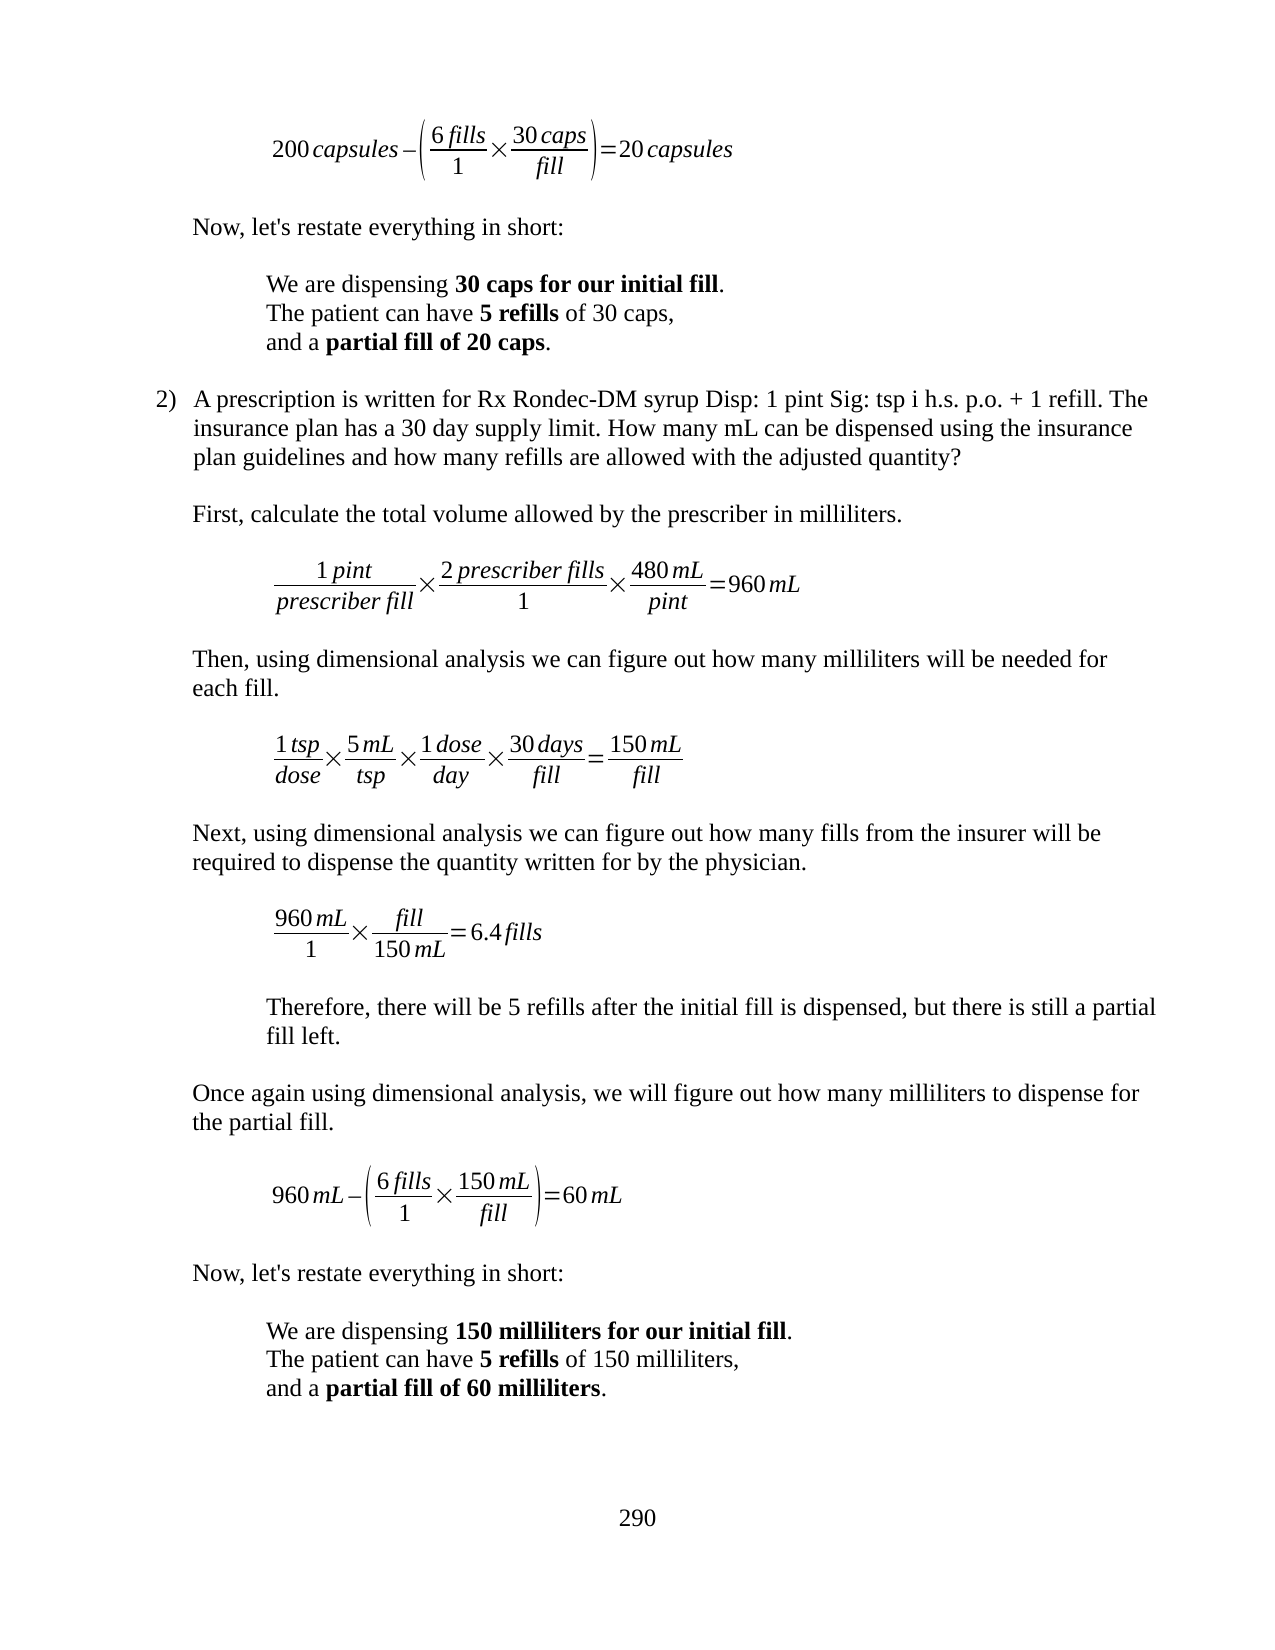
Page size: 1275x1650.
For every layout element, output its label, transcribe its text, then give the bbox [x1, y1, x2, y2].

text First, calculate the total volume allowed by the prescriber in milliliters. [192, 499, 1157, 528]
text Now, let's restate everything in short: [192, 1258, 1157, 1287]
text and a partial fill of 20 caps. [266, 327, 1157, 355]
text The patient can have 5 refills of 30 caps, [266, 298, 1157, 327]
text and a partial fill of 60 milliliters. [266, 1373, 1157, 1402]
text Next, using dimensional analysis we can figure out how many fills from the insurer will be required to dispense the quantity written for by the physician. [192, 818, 1157, 876]
text Then, using dimensional analysis we can figure out how many milliliters will be needed for each fill. [192, 644, 1157, 702]
text Therefore, there will be 5 refills after the initial fill is dispensed, but there is still a partial fill left. [266, 992, 1157, 1050]
text Once again using dimensional analysis, we will figure out how many milliliters to dispense for the partial fill. [192, 1078, 1157, 1136]
text Now, let's restate everything in short: [192, 212, 1157, 240]
text The patient can have 5 refills of 150 milliliters, [266, 1344, 1157, 1373]
list A prescription is written for Rx Rondec-DM syrup Disp: 1 pint Sig: tsp i h.s. p.o. + 1 refill. The insurance plan has a 30 day supply limit. How many mL can be dispensed using the insurance plan guidelines and how many refills are allowed with the adjusted quantity? [156, 384, 1157, 470]
text We are dispensing 150 milliliters for our initial fill. [266, 1316, 1157, 1344]
text We are dispensing 30 caps for our initial fill. [266, 269, 1157, 298]
